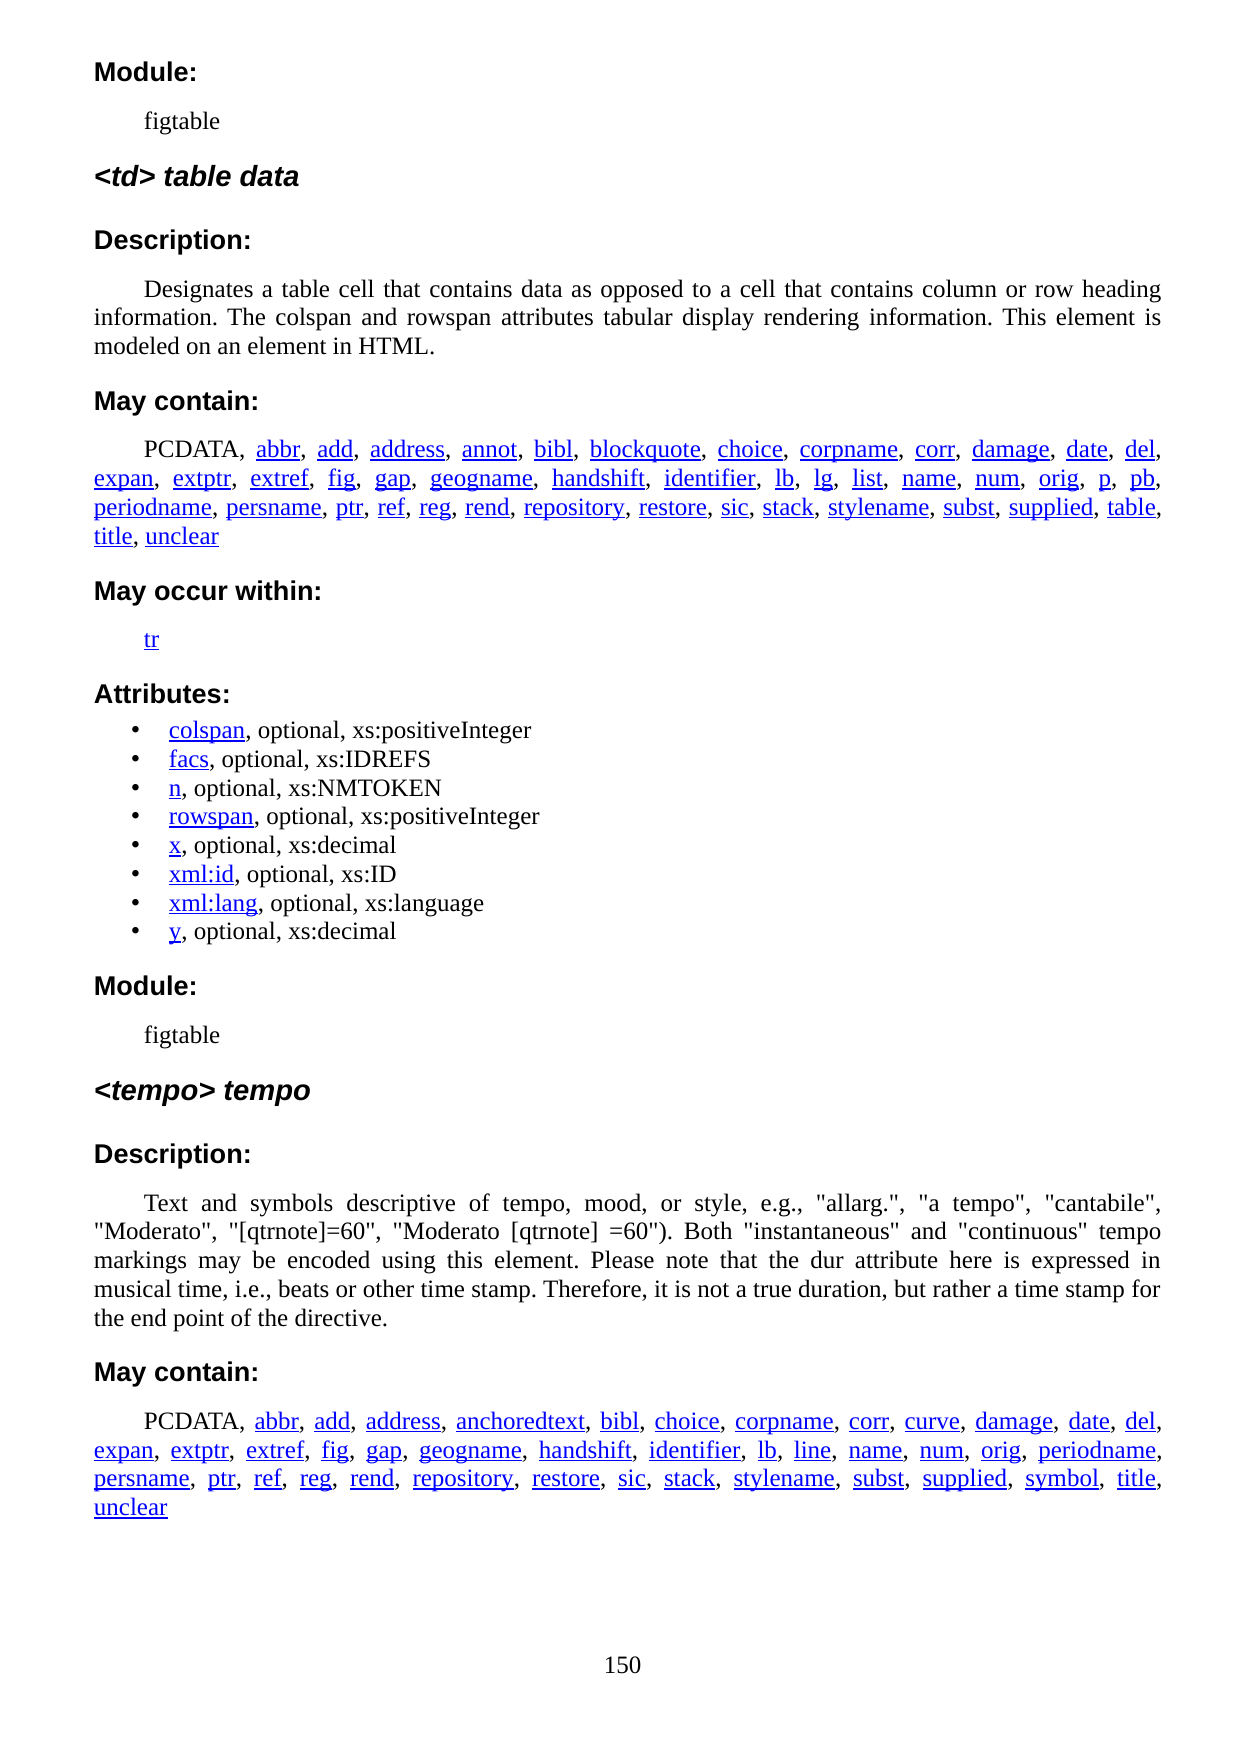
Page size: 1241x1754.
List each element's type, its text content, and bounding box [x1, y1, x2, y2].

subtitle Attributes: [94, 678, 1162, 709]
text PCDATA, abbr, add, address, anchoredtext, bibl, choice, corpname, corr, curve, damage, date, del, expan, extptr, extref, fig, gap, geogname, handshift, identifier, lb, line, name, num, orig, periodname, persname, ptr, ref, reg, rend, repository, restore, sic, stack, stylename, subst, supplied, symbol, title, unclear [94, 1406, 1162, 1521]
list n, optional, xs:NMTOKEN [131, 773, 1162, 801]
list xml:lang, optional, xs:language [131, 888, 1162, 916]
subtitle Module: [94, 970, 1162, 1001]
list facs, optional, xs:IDREFS [131, 744, 1162, 773]
text figtable [94, 1020, 1162, 1048]
subtitle Module: [94, 56, 1162, 87]
text Designates a table cell that contains data as opposed to a cell that contains column or row heading information. The colspan and rowspan attributes tabular display rendering information. This element is modeled on an element in HTML. [94, 274, 1162, 360]
subtitle May contain: [94, 385, 1162, 416]
list colspan, optional, xs:positiveInteger [131, 715, 1162, 744]
text PCDATA, abbr, add, address, annot, bibl, blockquote, choice, corpname, corr, damage, date, del, expan, extptr, extref, fig, gap, geogname, handshift, identifier, lb, lg, list, name, num, orig, p, pb, periodname, persname, ptr, ref, reg, rend, repository, restore, sic, stack, stylename, subst, supplied, table, title, unclear [94, 434, 1162, 549]
subtitle Description: [94, 1138, 1162, 1169]
subtitle Description: [94, 224, 1162, 256]
subtitle May contain: [94, 1356, 1162, 1388]
list xml:id, optional, xs:ID [131, 859, 1162, 888]
text Text and symbols descriptive of tempo, mood, or style, e.g., "allarg.", "a tempo", "cantabile", "Moderato", "[qtrnote]=60", "Moderato [qtrnote] =60"). Both "instantaneous" and "continuous" tempo markings may be encoded using this element. Please note that the dur attribute here is expressed in musical time, i.e., beats or other time stamp. Therefore, it is not a true duration, but rather a time stamp for the end point of the directive. [94, 1188, 1162, 1331]
list rowspan, optional, xs:positiveInteger [131, 801, 1162, 830]
subtitle <tempo> tempo [94, 1073, 1162, 1107]
subtitle <td> table data [94, 159, 1162, 193]
subtitle May occur within: [94, 574, 1162, 606]
list x, optional, xs:decimal [131, 830, 1162, 859]
list y, optional, xs:decimal [131, 916, 1162, 945]
text tr [94, 624, 1162, 653]
text figtable [94, 106, 1162, 134]
